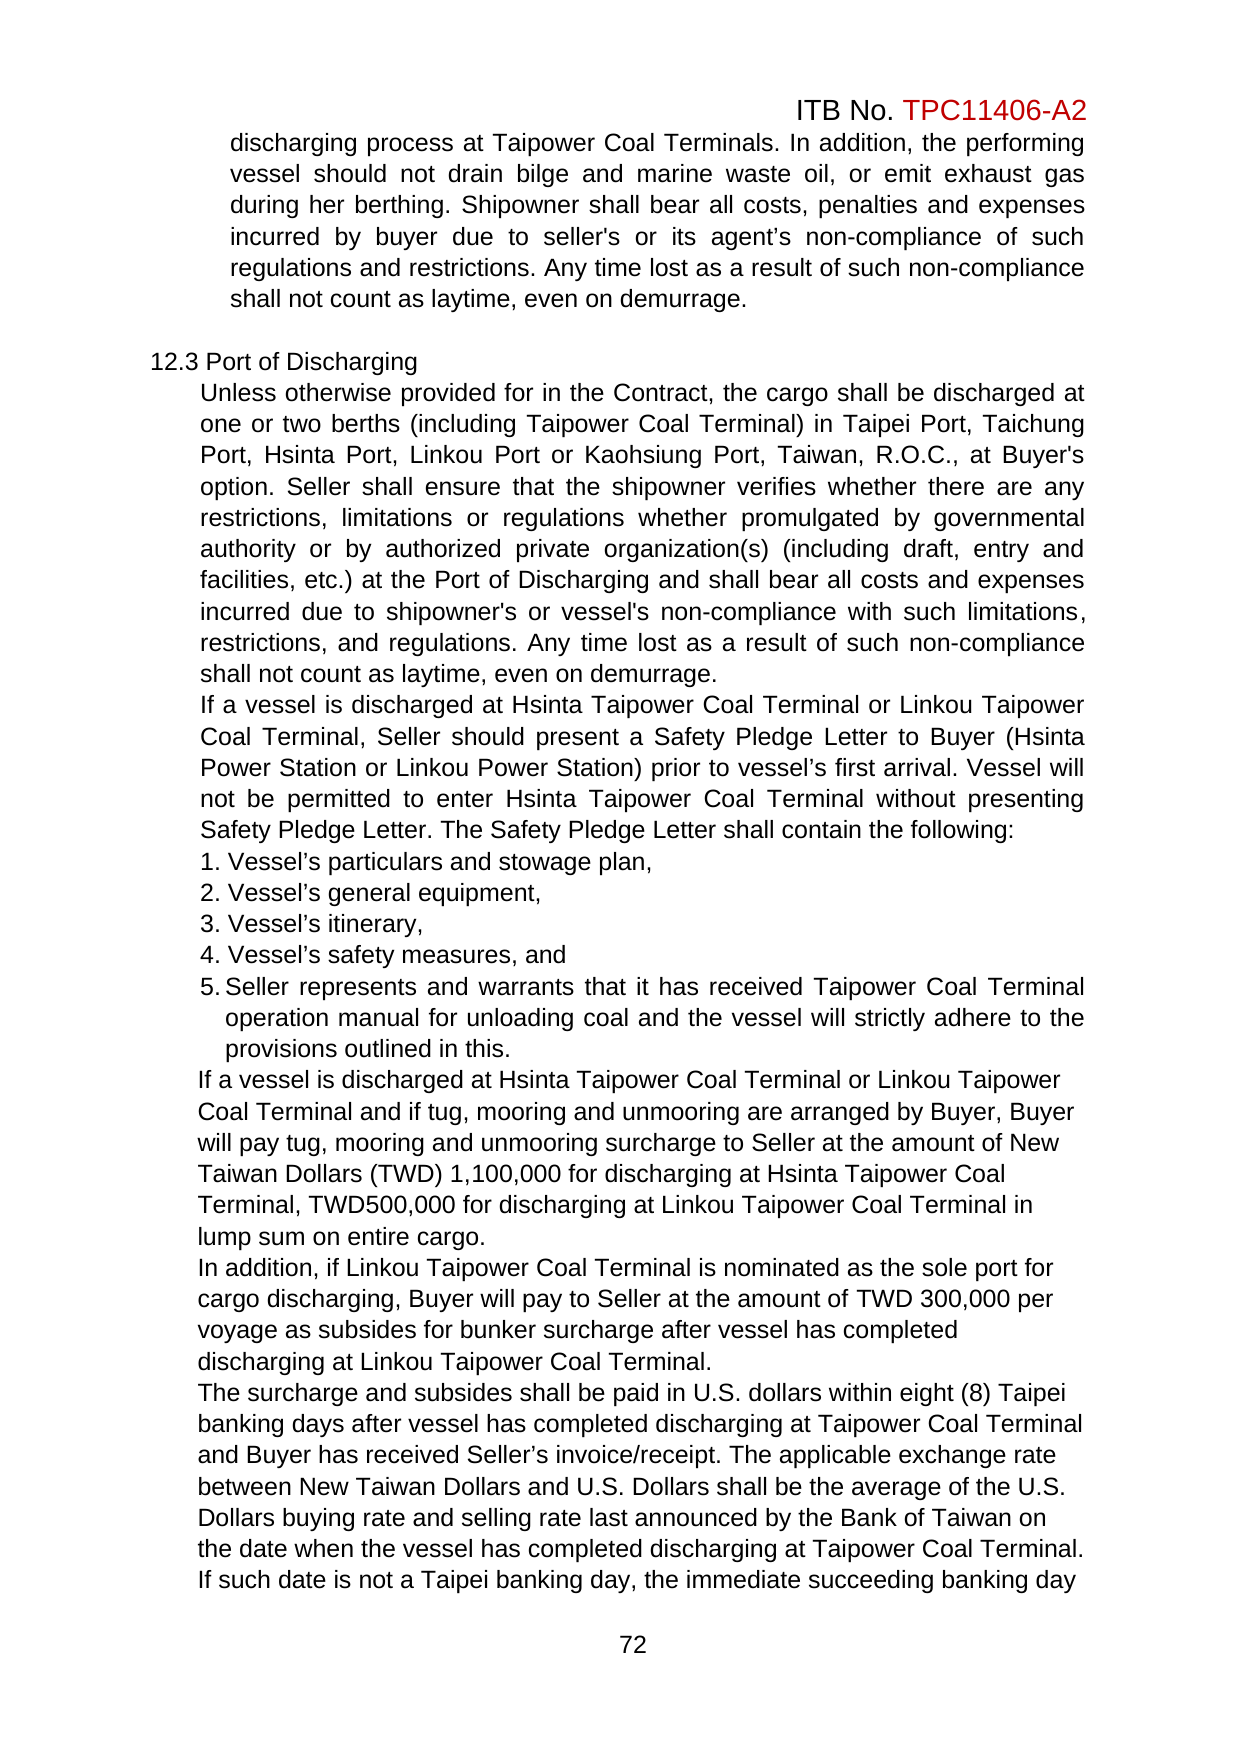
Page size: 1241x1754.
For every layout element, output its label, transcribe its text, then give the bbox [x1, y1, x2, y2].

text 5. Seller represents and warrants that it has received Taipower Coal Terminal operation manual for unloading coal and the vessel will strictly adhere to the provisions outlined in this. [200, 970, 1086, 1064]
text 2. Vessel’s general equipment, [200, 876, 1086, 907]
text Unless otherwise provided for in the Contract, the cargo shall be discharged at one or two berths (including Taipower Coal Terminal) in Taipei Port, Taichung Port, Hsinta Port, Linkou Port or Kaohsiung Port, Taiwan, R.O.C., at Buyer's option. Seller shall ensure that the shipowner verifies whether there are any restrictions, limitations or regulations whether promulgated by governmental authority or by authorized private organization(s) (including draft, entry and facilities, etc.) at the Port of Discharging and shall bear all costs and expenses incurred due to shipowner's or vessel's non-compliance with such limitations, restrictions, and regulations. Any time lost as a result of such non-compliance shall not count as laytime, even on demurrage. [200, 376, 1086, 689]
text If a vessel is discharged at Hsinta Taipower Coal Terminal or Linkou Taipower Coal Terminal and if tug, mooring and unmooring are arranged by Buyer, Buyer will pay tug, mooring and unmooring surcharge to Seller at the amount of New Taiwan Dollars (TWD) 1,100,000 for discharging at Hsinta Taipower Coal Terminal, TWD500,000 for discharging at Linkou Taipower Coal Terminal in lump sum on entire cargo. [197, 1064, 1087, 1251]
text The surcharge and subsides shall be paid in U.S. dollars within eight (8) Taipei banking days after vessel has completed discharging at Taipower Coal Terminal and Buyer has received Seller’s invoice/receipt. The applicable exchange rate between New Taiwan Dollars and U.S. Dollars shall be the average of the U.S. Dollars buying rate and selling rate last announced by the Bank of Taiwan on the date when the vessel has completed discharging at Taipower Coal Terminal. If such date is not a Taipei banking day, the immediate succeeding banking day [197, 1376, 1087, 1595]
text If a vessel is discharged at Hsinta Taipower Coal Terminal or Linkou Taipower Coal Terminal, Seller should present a Safety Pledge Letter to Buyer (Hsinta Power Station or Linkou Power Station) prior to vessel’s first arrival. Vessel will not be permitted to enter Hsinta Taipower Coal Terminal without presenting Safety Pledge Letter. The Safety Pledge Letter shall contain the following: [200, 689, 1086, 845]
text 4. Vessel’s safety measures, and [200, 939, 1086, 970]
text In addition, if Linkou Taipower Coal Terminal is nominated as the sole port for cargo discharging, Buyer will pay to Seller at the amount of TWD 300,000 per voyage as subsides for bunker surcharge after vessel has completed discharging at Linkou Taipower Coal Terminal. [197, 1251, 1087, 1376]
list discharging process at Taipower Coal Terminals. In addition, the performing vessel should not drain bilge and marine waste oil, or emit exhaust gas during her berthing. Shipowner shall bear all costs, penalties and expenses incurred by buyer due to seller's or its agent’s non-compliance of such regulations and restrictions. Any time lost as a result of such non-compliance shall not count as laytime, even on demurrage. [200, 126, 1086, 314]
text 1. Vessel’s particulars and stowage plan, [200, 845, 1086, 876]
text 3. Vessel’s itinerary, [200, 907, 1086, 939]
text 12.3 Port of Discharging [150, 345, 1086, 376]
